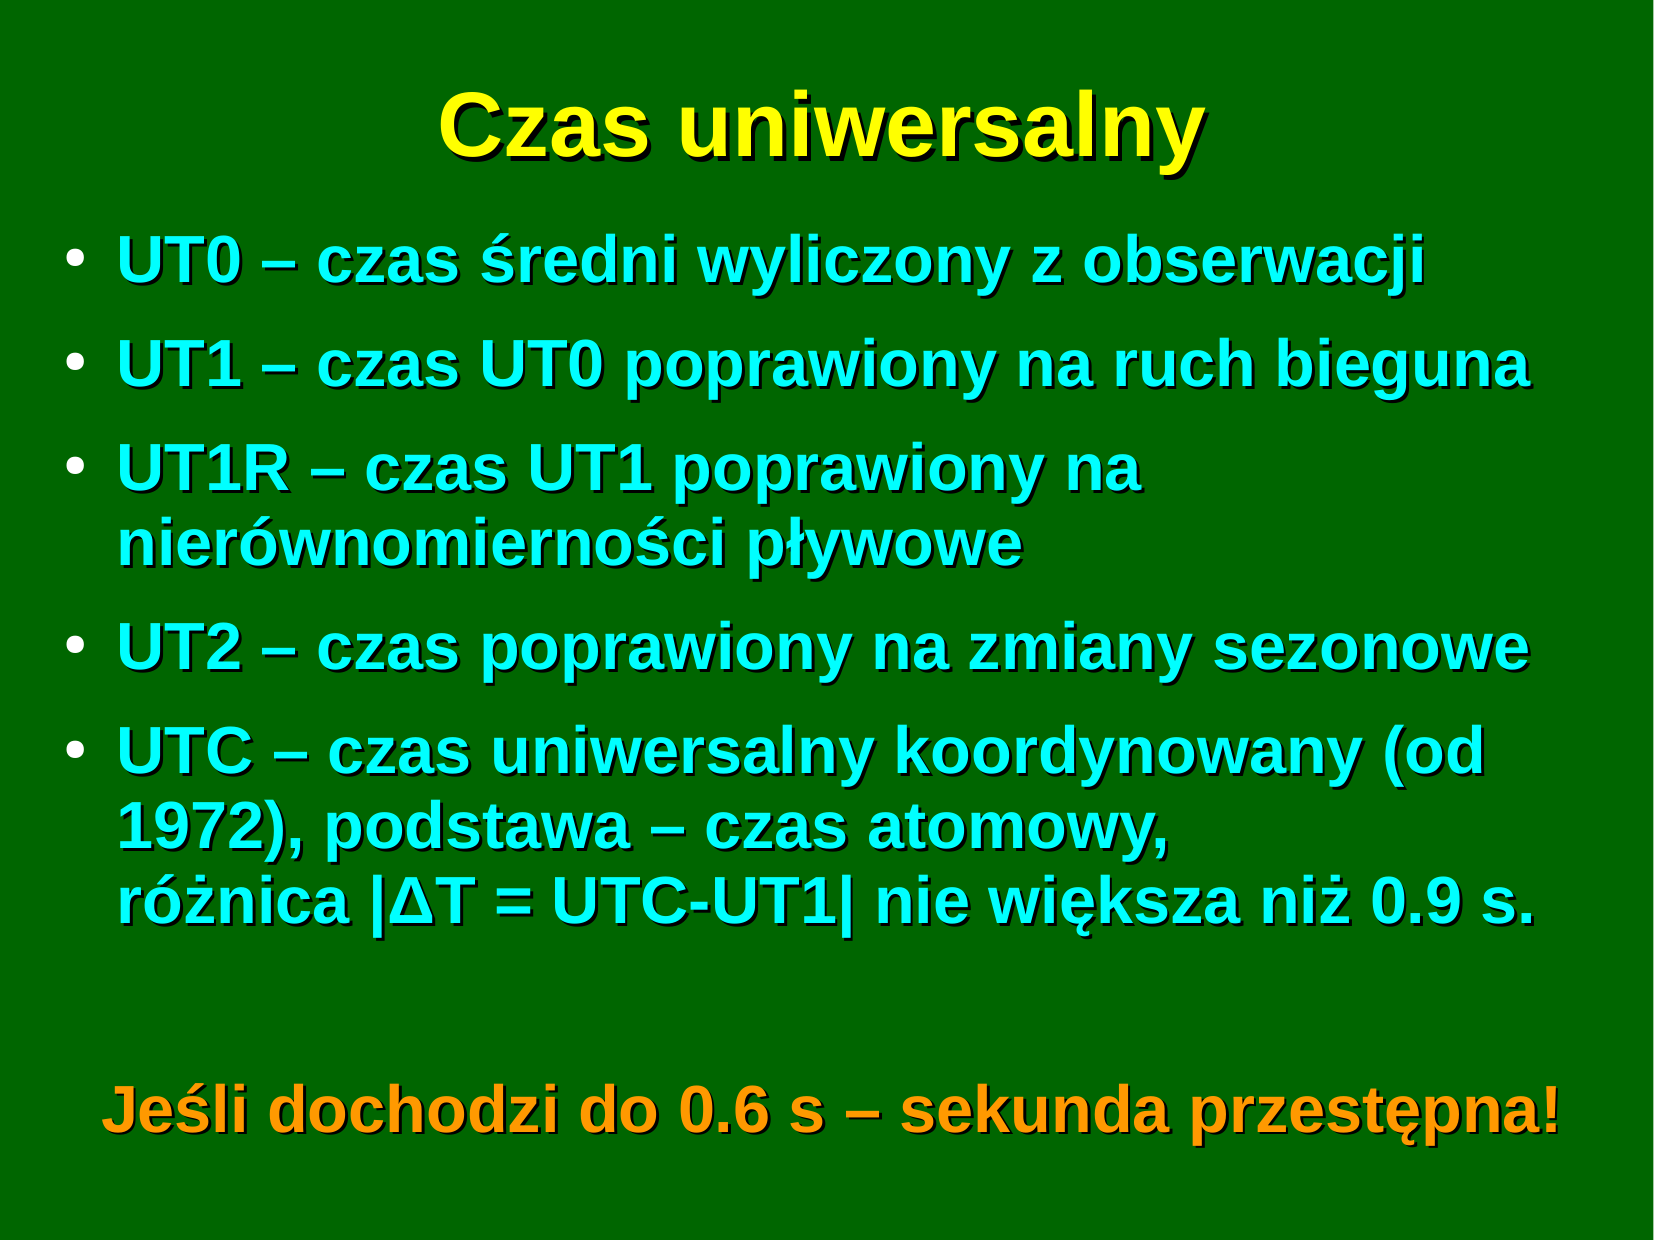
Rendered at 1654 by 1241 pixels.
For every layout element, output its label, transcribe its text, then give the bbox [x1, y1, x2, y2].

list UT0 – czas średni wyliczony z obserwacji UT1 – czas UT0 poprawiony na ruch bieguna UT1R – czas UT1 poprawiony na nierównomierności pływowe UT2 – czas poprawiony na zmiany sezonowe UTC – czas uniwersalny koordynowany (od 1972), podstawa – czas atomowy, różnica |ΔT = UTC-UT1| nie większa niż 0.9 s. Jeśli dochodzi do 0.6 s – sekunda przestępna! [45, 221, 1606, 1147]
title Czas uniwersalny [78, 30, 1567, 220]
